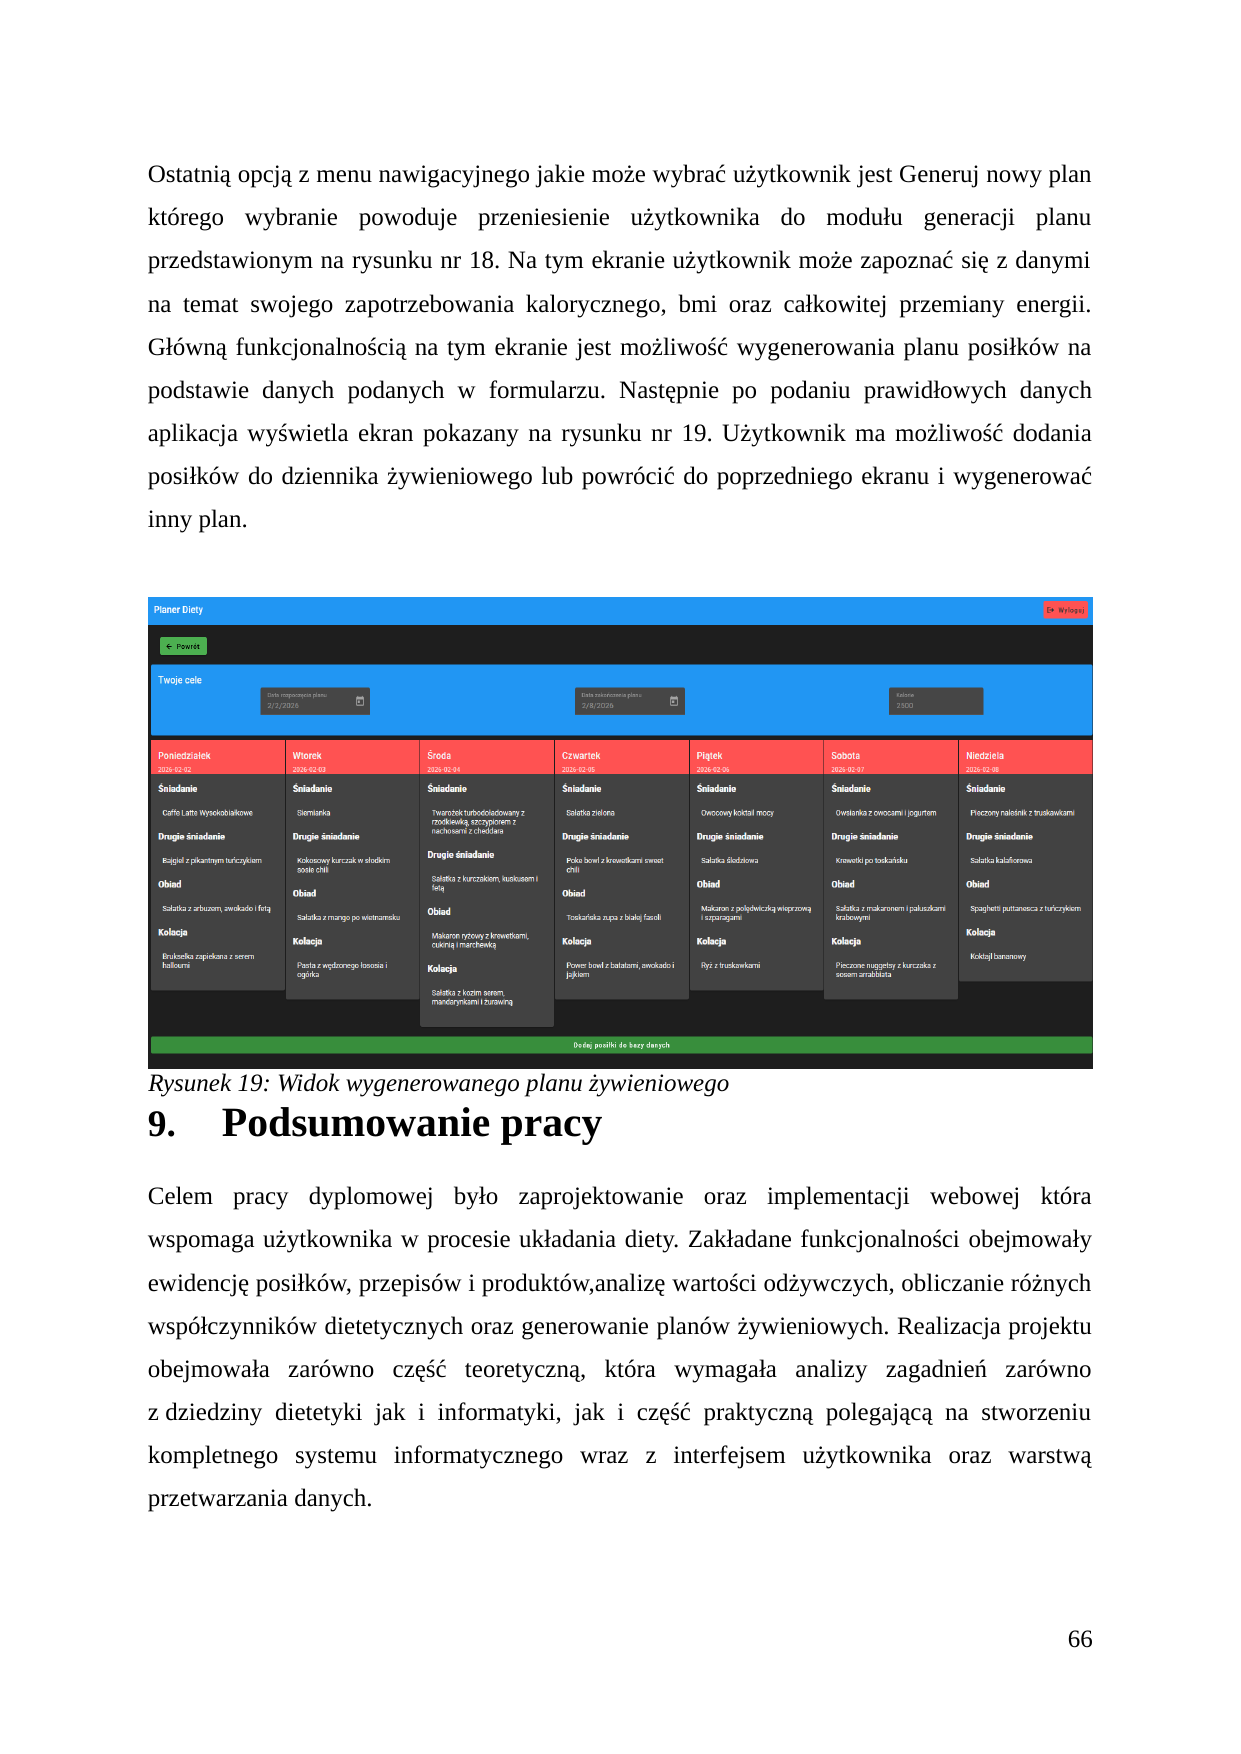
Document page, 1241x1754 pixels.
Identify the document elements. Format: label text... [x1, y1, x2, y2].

text Rysunek 19: Widok wygenerowanego planu żywieniowego [148, 1069, 1093, 1097]
text Ostatnią opcją z menu nawigacyjnego jakie może wybrać użytkownik jest Generuj nowy plan którego wybranie powoduje przeniesienie użytkownika do modułu generacji planu przedstawionym na rysunku nr 18. Na tym ekranie użytkownik może zapoznać się z danymi na temat swojego zapotrzebowania kalorycznego, bmi oraz całkowitej przemiany energii. Główną funkcjonalnością na tym ekranie jest możliwość wygenerowania planu posiłków na podstawie danych podanych w formularzu. Następnie po podaniu prawidłowych danych aplikacja wyświetla ekran pokazany na rysunku nr 19. Użytkownik ma możliwość dodania posiłków do dziennika żywieniowego lub powrócić do poprzedniego ekranu i wygenerować inny plan. [148, 159, 1092, 533]
picture [148, 597, 1093, 1069]
subtitle Podsumowanie pracy [148, 1097, 1092, 1145]
text Celem pracy dyplomowej było zaprojektowanie oraz implementacji webowej która wspomaga użytkownika w procesie układania diety. Zakładane funkcjonalności obejmowały ewidencję posiłków, przepisów i produktów,analizę wartości odżywczych, obliczanie różnych współczynników dietetycznych oraz generowanie planów żywieniowych. Realizacja projektu obejmowała zarówno część teoretyczną, która wymagała analizy zagadnień zarówno z dziedziny dietetyki jak i informatyki, jak i część praktyczną polegającą na stworzeniu kompletnego systemu informatycznego wraz z interfejsem użytkownika oraz warstwą przetwarzania danych. [148, 1181, 1092, 1512]
